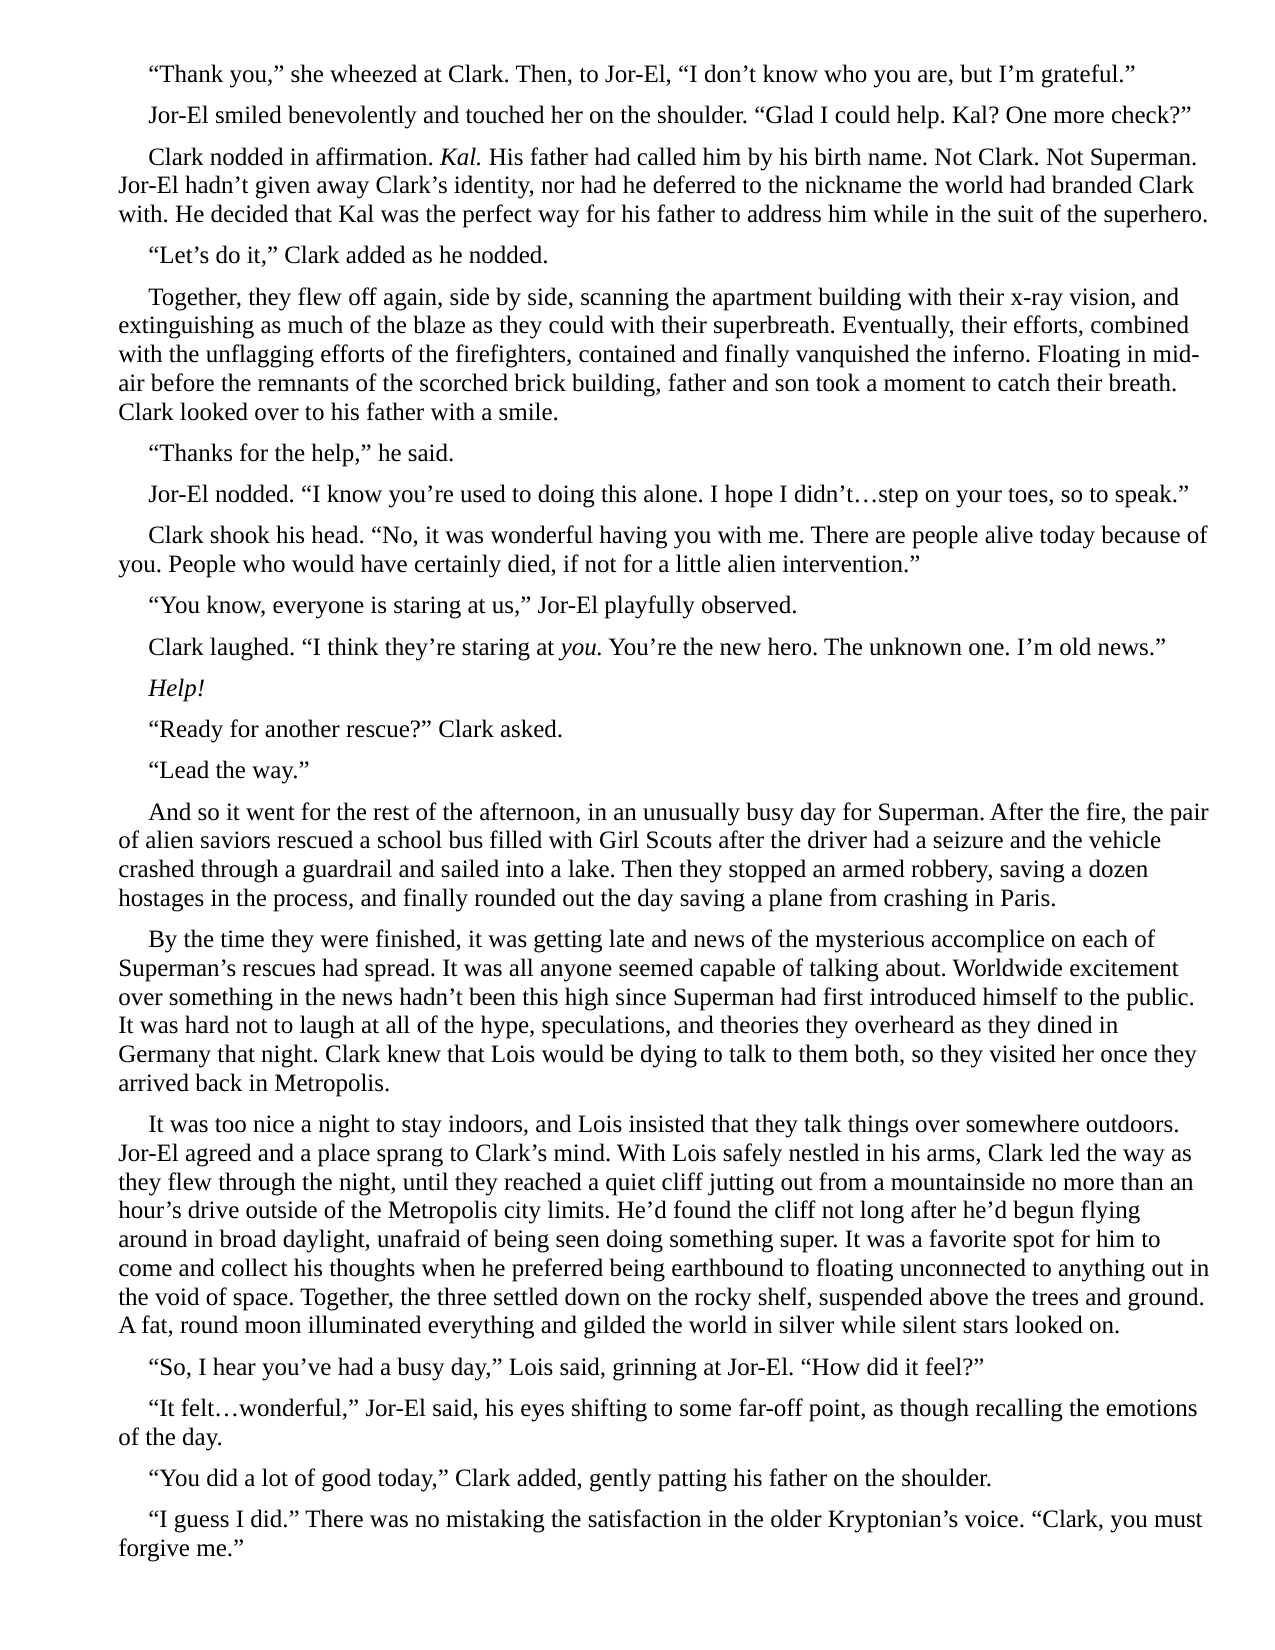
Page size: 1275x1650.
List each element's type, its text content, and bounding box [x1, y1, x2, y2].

text “Ready for another rescue?” Clark asked. [118, 714, 1216, 743]
text “Lead the way.” [118, 755, 1216, 784]
text “I guess I did.” There was no mistaking the satisfaction in the older Kryptonian’s voice. “Clark, you must forgive me.” [118, 1504, 1216, 1562]
text Clark shook his head. “No, it was wonderful having you with me. There are people alive today because of you. People who would have certainly died, if not for a little alien intervention.” [118, 520, 1216, 578]
text Jor-El smiled benevolently and touched her on the shoulder. “Glad I could help. Kal? One more check?” [118, 100, 1216, 129]
text “You did a lot of good today,” Clark added, gently patting his father on the shoulder. [118, 1463, 1216, 1492]
text Together, they flew off again, side by side, scanning the apartment building with their x-ray vision, and extinguishing as much of the blaze as they could with their superbreath. Eventually, their efforts, combined with the unflagging efforts of the firefighters, contained and finally vanquished the inferno. Floating in mid-air before the remnants of the scorched brick building, father and son took a moment to catch their breath. Clark looked over to his father with a smile. [118, 282, 1216, 425]
text “Thanks for the help,” he said. [118, 438, 1216, 467]
text “So, I hear you’ve had a busy day,” Lois said, grinning at Jor-El. “How did it feel?” [118, 1352, 1216, 1380]
text Clark laughed. “I think they’re staring at you. You’re the new hero. The unknown one. I’m old news.” [118, 632, 1216, 660]
text By the time they were finished, it was getting late and news of the mysterious accomplice on each of Superman’s rescues had spread. It was all anyone seemed capable of talking about. Worldwide excitement over something in the news hadn’t been this high since Superman had first introduced himself to the public. It was hard not to laugh at all of the hype, speculations, and theories they overheard as they dined in Germany that night. Clark knew that Lois would be dying to talk to them both, so they visited her once they arrived back in Metropolis. [118, 924, 1216, 1097]
text “You know, everyone is staring at us,” Jor-El playfully observed. [118, 590, 1216, 619]
text “It felt…wonderful,” Jor-El said, his eyes shifting to some far-off point, as though recalling the emotions of the day. [118, 1393, 1216, 1450]
text Jor-El nodded. “I know you’re used to doing this alone. I hope I didn’t…step on your toes, so to speak.” [118, 479, 1216, 508]
text It was too nice a night to stay indoors, and Lois insisted that they talk things over somewhere outdoors. Jor-El agreed and a place sprang to Clark’s mind. With Lois safely nestled in his arms, Clark led the way as they flew through the night, until they reached a quiet cliff jutting out from a mountainside no more than an hour’s drive outside of the Metropolis city limits. He’d found the cliff not long after he’d begun flying around in broad daylight, unafraid of being seen doing something super. It was a favorite spot for him to come and collect his thoughts when he preferred being earthbound to floating unconnected to anything out in the void of space. Together, the three settled down on the rocky shelf, suspended above the trees and ground. A fat, round moon illuminated everything and gilded the world in silver while silent stars looked on. [118, 1109, 1216, 1339]
text “Thank you,” she wheezed at Clark. Then, to Jor-El, “I don’t know who you are, but I’m grateful.” [118, 59, 1216, 88]
text “Let’s do it,” Clark added as he nodded. [118, 240, 1216, 269]
text Clark nodded in affirmation. Kal. His father had called him by his birth name. Not Clark. Not Superman. Jor-El hadn’t given away Clark’s identity, nor had he deferred to the nickname the world had branded Clark with. He decided that Kal was the perfect way for his father to address him while in the suit of the superhero. [118, 142, 1216, 228]
text Help! [118, 673, 1216, 702]
text And so it went for the rest of the afternoon, in an unusually busy day for Superman. After the fire, the pair of alien saviors rescued a school bus filled with Girl Scouts after the driver had a seizure and the vehicle crashed through a guardrail and sailed into a lake. Then they stopped an armed robbery, saving a dozen hostages in the process, and finally rounded out the day saving a plane from crashing in Paris. [118, 797, 1216, 912]
